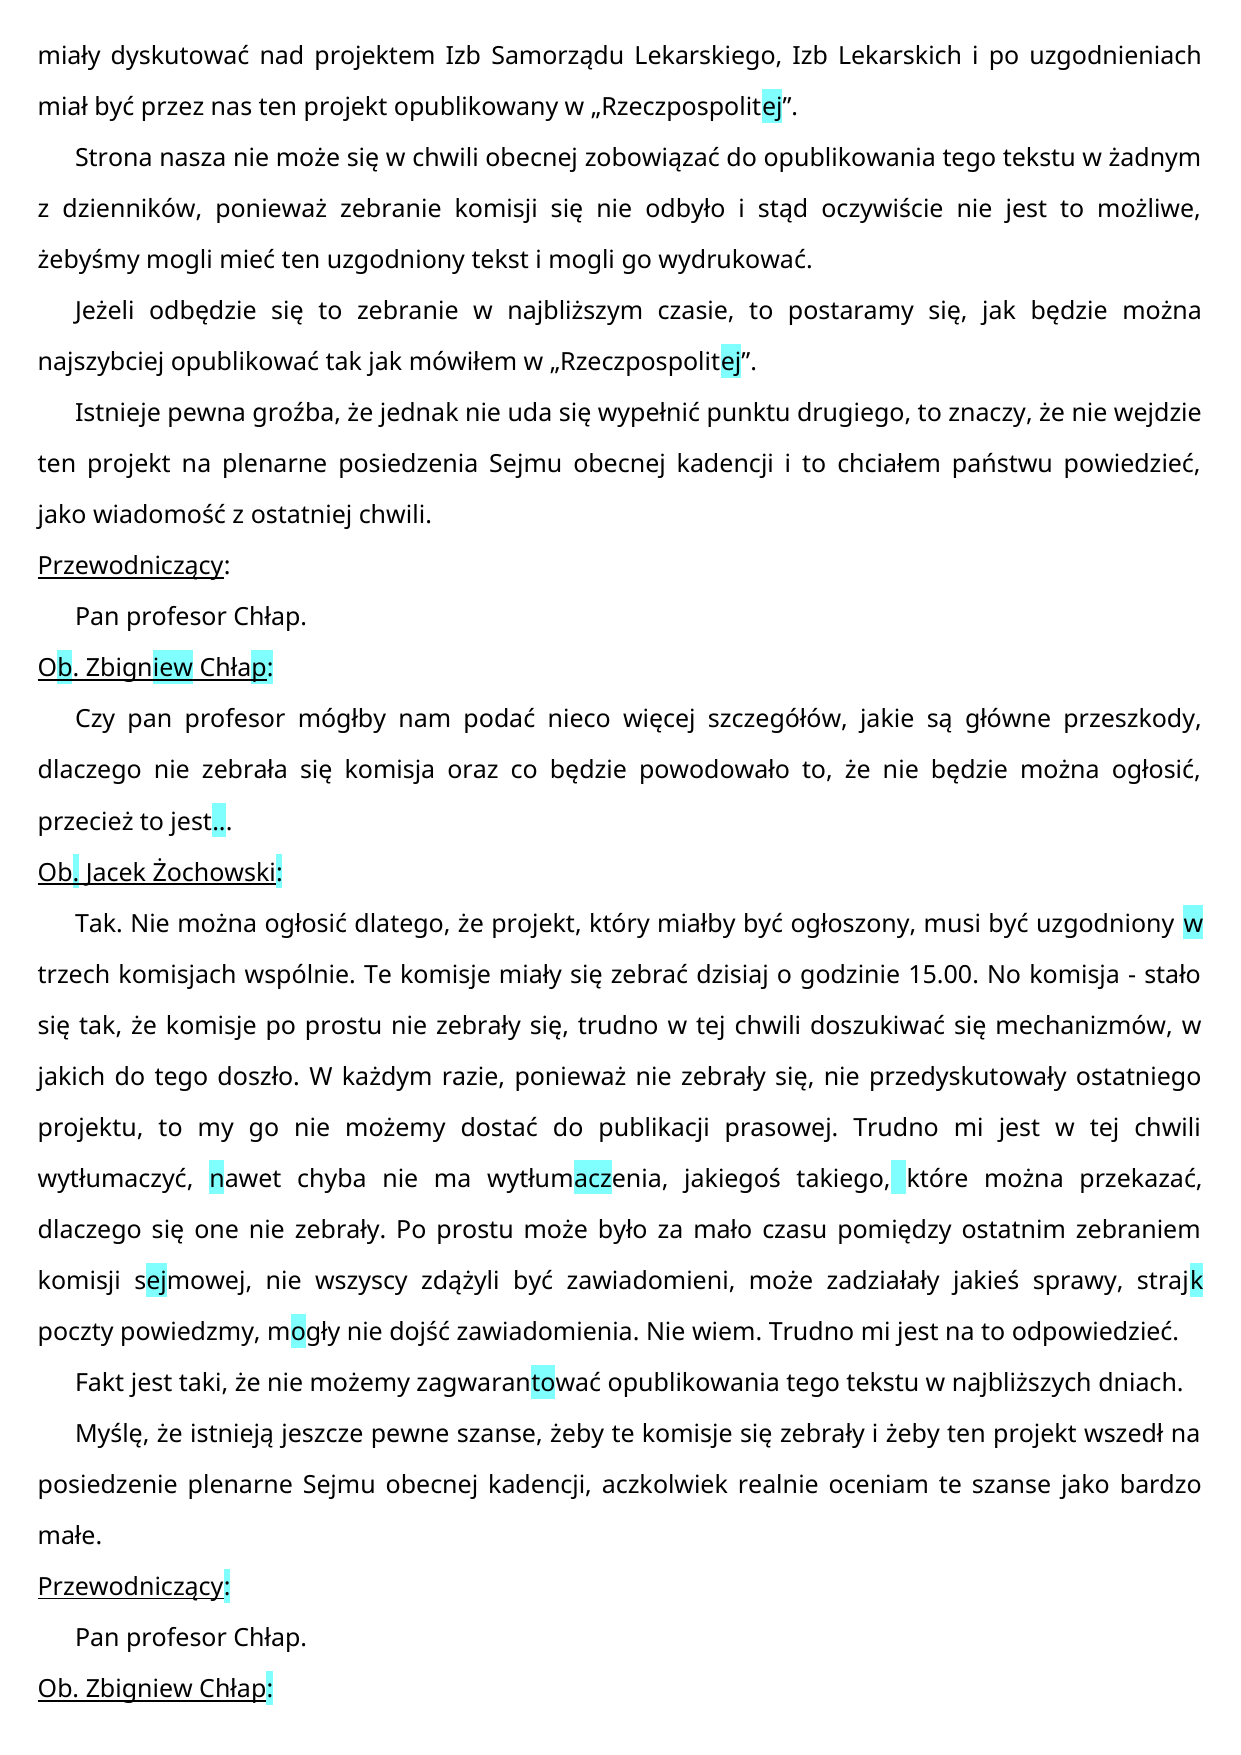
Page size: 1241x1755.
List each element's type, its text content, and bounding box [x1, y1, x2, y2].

text Ob. Zbigniew Chłap: [37, 1671, 1203, 1705]
text Pan profesor Chłap. [37, 599, 1203, 633]
text Ob. Zbigniew Chłap: [37, 650, 1203, 684]
text Strona nasza nie może się w chwili obecnej zobowiązać do opublikowania tego tekstu w żadnym z dzienników, ponieważ zebranie komisji się nie odbyło i stąd oczywiście nie jest to możliwe, żebyśmy mogli mieć ten uzgodniony tekst i mogli go wydrukować. [37, 139, 1203, 276]
text Przewodniczący: [37, 1569, 1203, 1603]
text Istnieje pewna groźba, że jednak nie uda się wypełnić punktu drugiego, to znaczy, że nie wejdzie ten projekt na plenarne posiedzenia Sejmu obecnej kadencji i to chciałem państwu powiedzieć, jako wiadomość z ostatniej chwili. [37, 395, 1203, 531]
text Tak. Nie można ogłosić dlatego, że projekt, który miałby być ogłoszony, musi być uzgodniony w trzech komisjach wspólnie. Te komisje miały się zebrać dzisiaj o godzinie 15.00. No komisja - stało się tak, że komisje po prostu nie zebrały się, trudno w tej chwili doszukiwać się mechanizmów, w jakich do tego doszło. W każdym razie, ponieważ nie zebrały się, nie przedyskutowały ostatniego projektu, to my go nie możemy dostać do publikacji prasowej. Trudno mi jest w tej chwili wytłumaczyć, nawet chyba nie ma wytłumaczenia, jakiegoś takiego, które można przekazać, dlaczego się one nie zebrały. Po prostu może było za mało czasu pomiędzy ostatnim zebraniem komisji sejmowej, nie wszyscy zdążyli być zawiadomieni, może zadziałały jakieś sprawy, strajk poczty powiedzmy, mogły nie dojść zawiadomienia. Nie wiem. Trudno mi jest na to odpowiedzieć. [37, 905, 1203, 1348]
text Fakt jest taki, że nie możemy zagwarantować opublikowania tego tekstu w najbliższych dniach. [37, 1364, 1203, 1399]
text Przewodniczący: [37, 548, 1203, 582]
text Ob. Jacek Żochowski: [37, 854, 1203, 888]
text Pan profesor Chłap. [37, 1620, 1203, 1654]
text miały dyskutować nad projektem Izb Samorządu Lekarskiego, Izb Lekarskich i po uzgodnieniach miał być przez nas ten projekt opublikowany w „Rzeczpospolitej”. [37, 37, 1203, 123]
text Czy pan profesor mógłby nam podać nieco więcej szczegółów, jakie są główne przeszkody, dlaczego nie zebrała się komisja oraz co będzie powodowało to, że nie będzie można ogłosić, przecież to jest... [37, 701, 1203, 837]
text Jeżeli odbędzie się to zebranie w najbliższym czasie, to postaramy się, jak będzie można najszybciej opublikować tak jak mówiłem w „Rzeczpospolitej”. [37, 293, 1203, 378]
text Myślę, że istnieją jeszcze pewne szanse, żeby te komisje się zebrały i żeby ten projekt wszedł na posiedzenie plenarne Sejmu obecnej kadencji, aczkolwiek realnie oceniam te szanse jako bardzo małe. [37, 1416, 1203, 1552]
